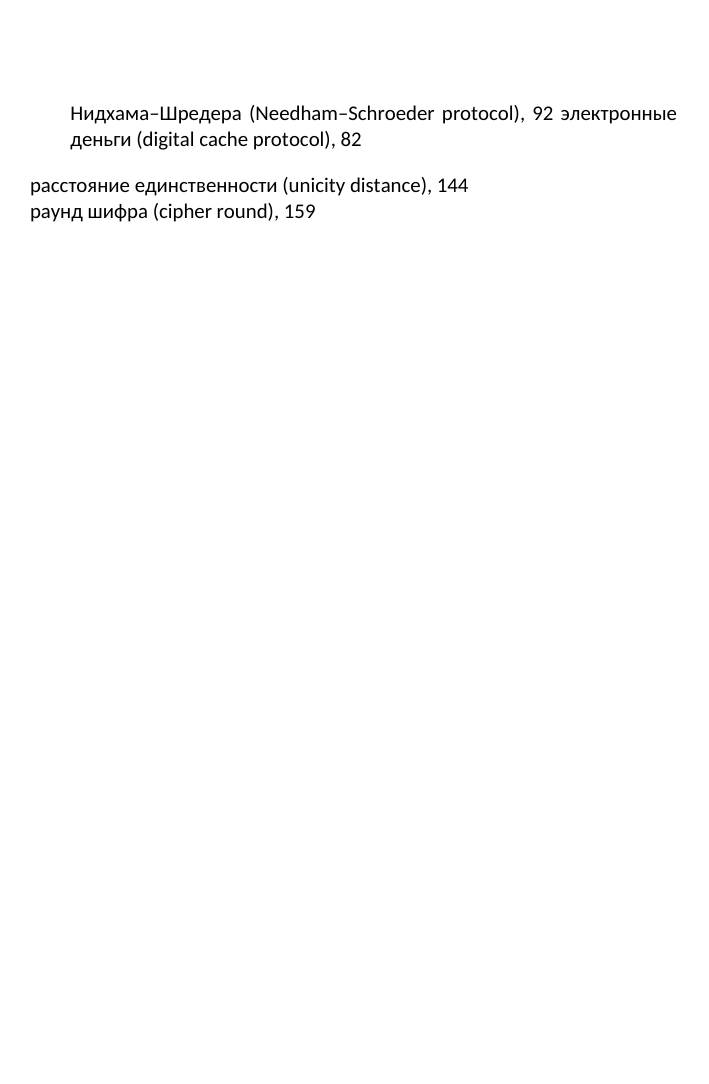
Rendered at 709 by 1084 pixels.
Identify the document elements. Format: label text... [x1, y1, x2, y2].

text Нидхама–Шредера (Needham–Schroeder protocol), 92 электронные деньги (digital cache protocol), 82 [70, 100, 678, 152]
text раунд шифра (cipher round), 159 [30, 198, 553, 224]
text расстояние единственности (unicity distance), 144 [30, 172, 553, 197]
